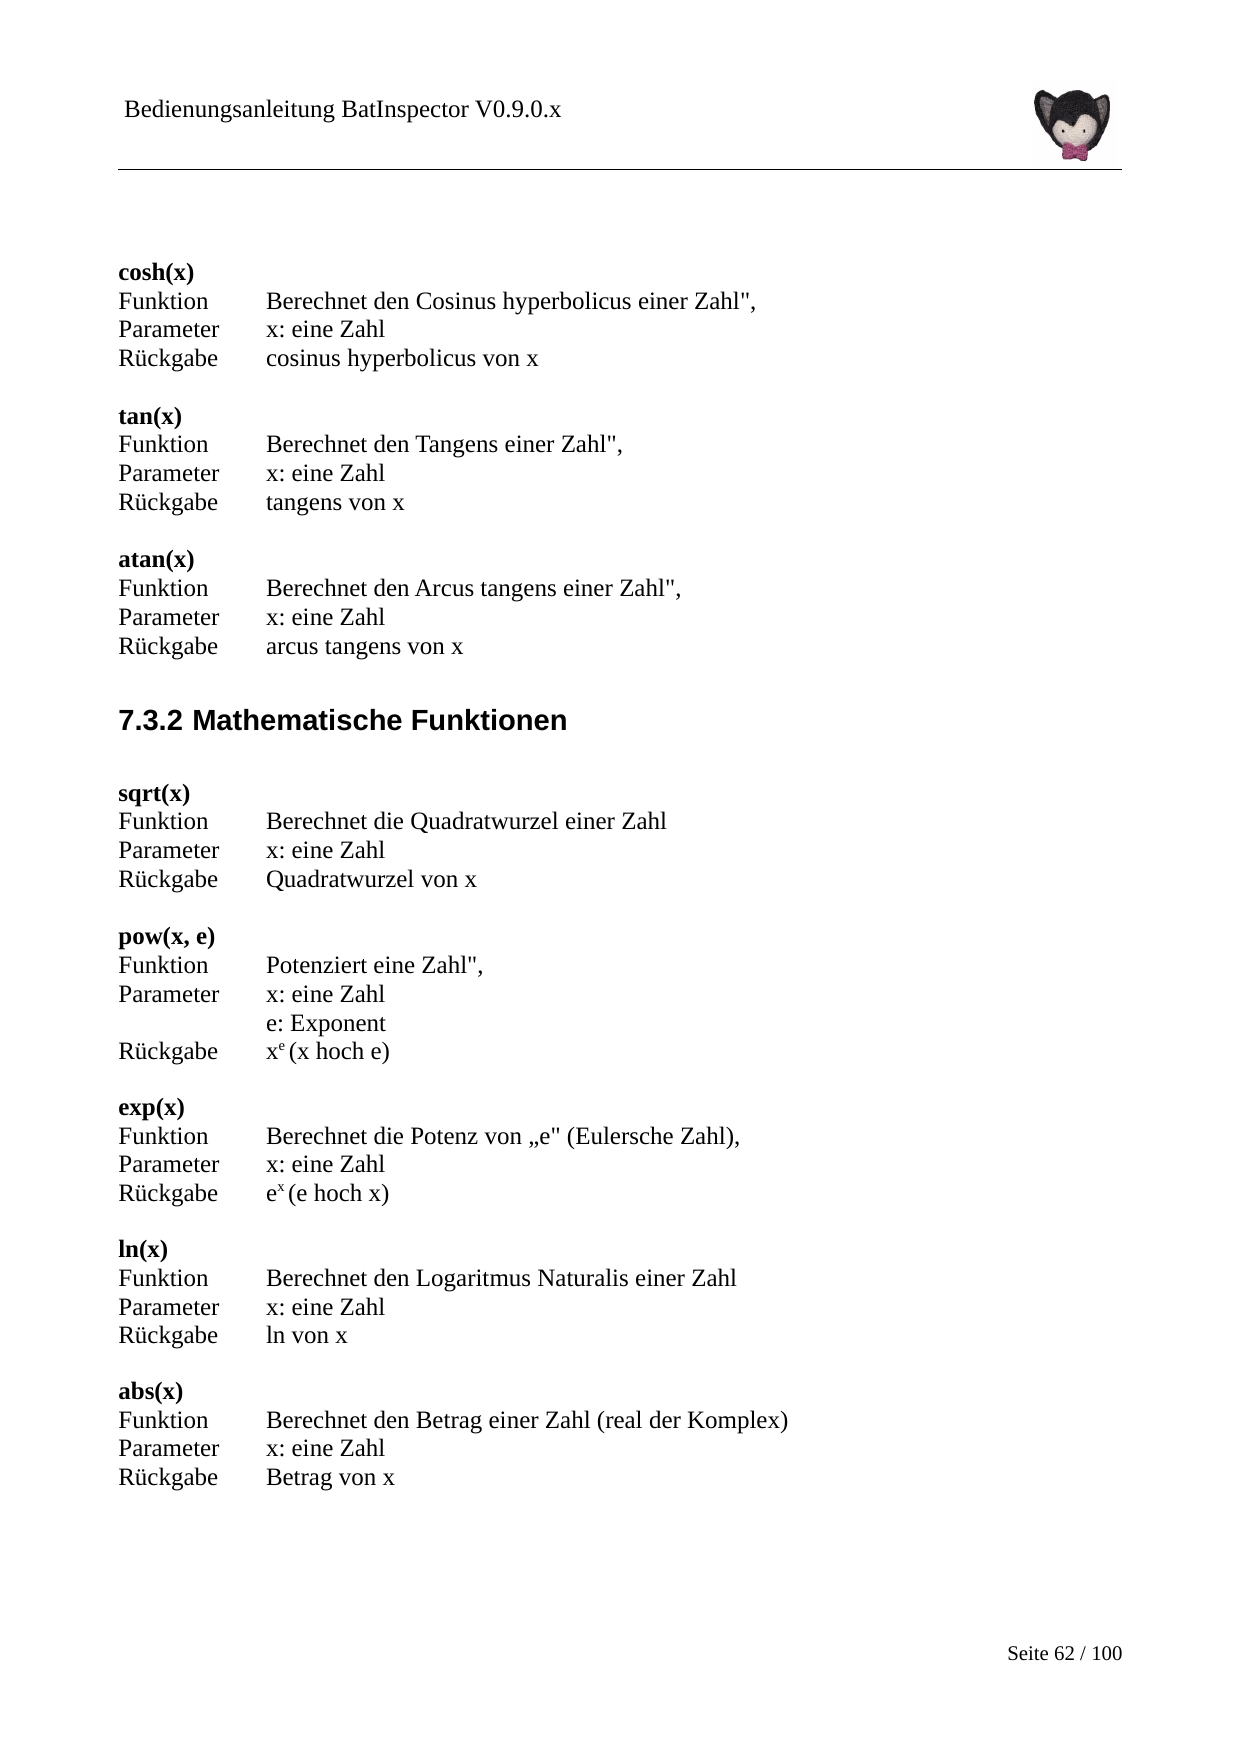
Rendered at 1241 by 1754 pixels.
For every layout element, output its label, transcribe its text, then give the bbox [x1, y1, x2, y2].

text Funktion Potenziert eine Zahl", [118, 950, 1122, 979]
text Rückgabe xe (x hoch e) [118, 1036, 1122, 1065]
text Parameter x: eine Zahl [118, 1149, 1122, 1178]
text sqrt(x) [118, 778, 1122, 806]
text Funktion Berechnet den Arcus tangens einer Zahl", [118, 573, 1122, 602]
text Funktion Berechnet den Betrag einer Zahl (real der Komplex) [118, 1405, 1122, 1433]
text Rückgabe cosinus hyperbolicus von x [118, 343, 1122, 372]
text Parameter x: eine Zahl [118, 1433, 1122, 1462]
text Funktion Berechnet die Potenz von „e" (Eulersche Zahl), [118, 1121, 1122, 1149]
text Rückgabe Betrag von x [118, 1462, 1122, 1491]
text Rückgabe Quadratwurzel von x [118, 864, 1122, 893]
text Funktion Berechnet die Quadratwurzel einer Zahl [118, 806, 1122, 835]
subtitle Mathematische Funktionen [118, 703, 1122, 736]
text Rückgabe ex (e hoch x) [118, 1178, 1122, 1207]
text Rückgabe ln von x [118, 1320, 1122, 1349]
text Parameter x: eine Zahl [118, 458, 1122, 487]
text cosh(x) [118, 257, 1122, 286]
text Parameter x: eine Zahl [118, 835, 1122, 864]
text Parameter x: eine Zahl [118, 314, 1122, 343]
picture [1030, 80, 1119, 169]
text exp(x) [118, 1092, 1122, 1121]
text ln(x) [118, 1234, 1122, 1263]
text Parameter x: eine Zahl e: Exponent [118, 979, 1122, 1036]
text pow(x, e) [118, 921, 1122, 950]
text Funktion Berechnet den Cosinus hyperbolicus einer Zahl", [118, 286, 1122, 314]
text atan(x) [118, 544, 1122, 573]
text Funktion Berechnet den Tangens einer Zahl", [118, 429, 1122, 458]
text Rückgabe arcus tangens von x [118, 631, 1122, 659]
text Parameter x: eine Zahl [118, 602, 1122, 631]
text Funktion Berechnet den Logaritmus Naturalis einer Zahl [118, 1263, 1122, 1292]
text Parameter x: eine Zahl [118, 1292, 1122, 1320]
text tan(x) [118, 401, 1122, 429]
text Rückgabe tangens von x [118, 487, 1122, 516]
text abs(x) [118, 1376, 1122, 1405]
